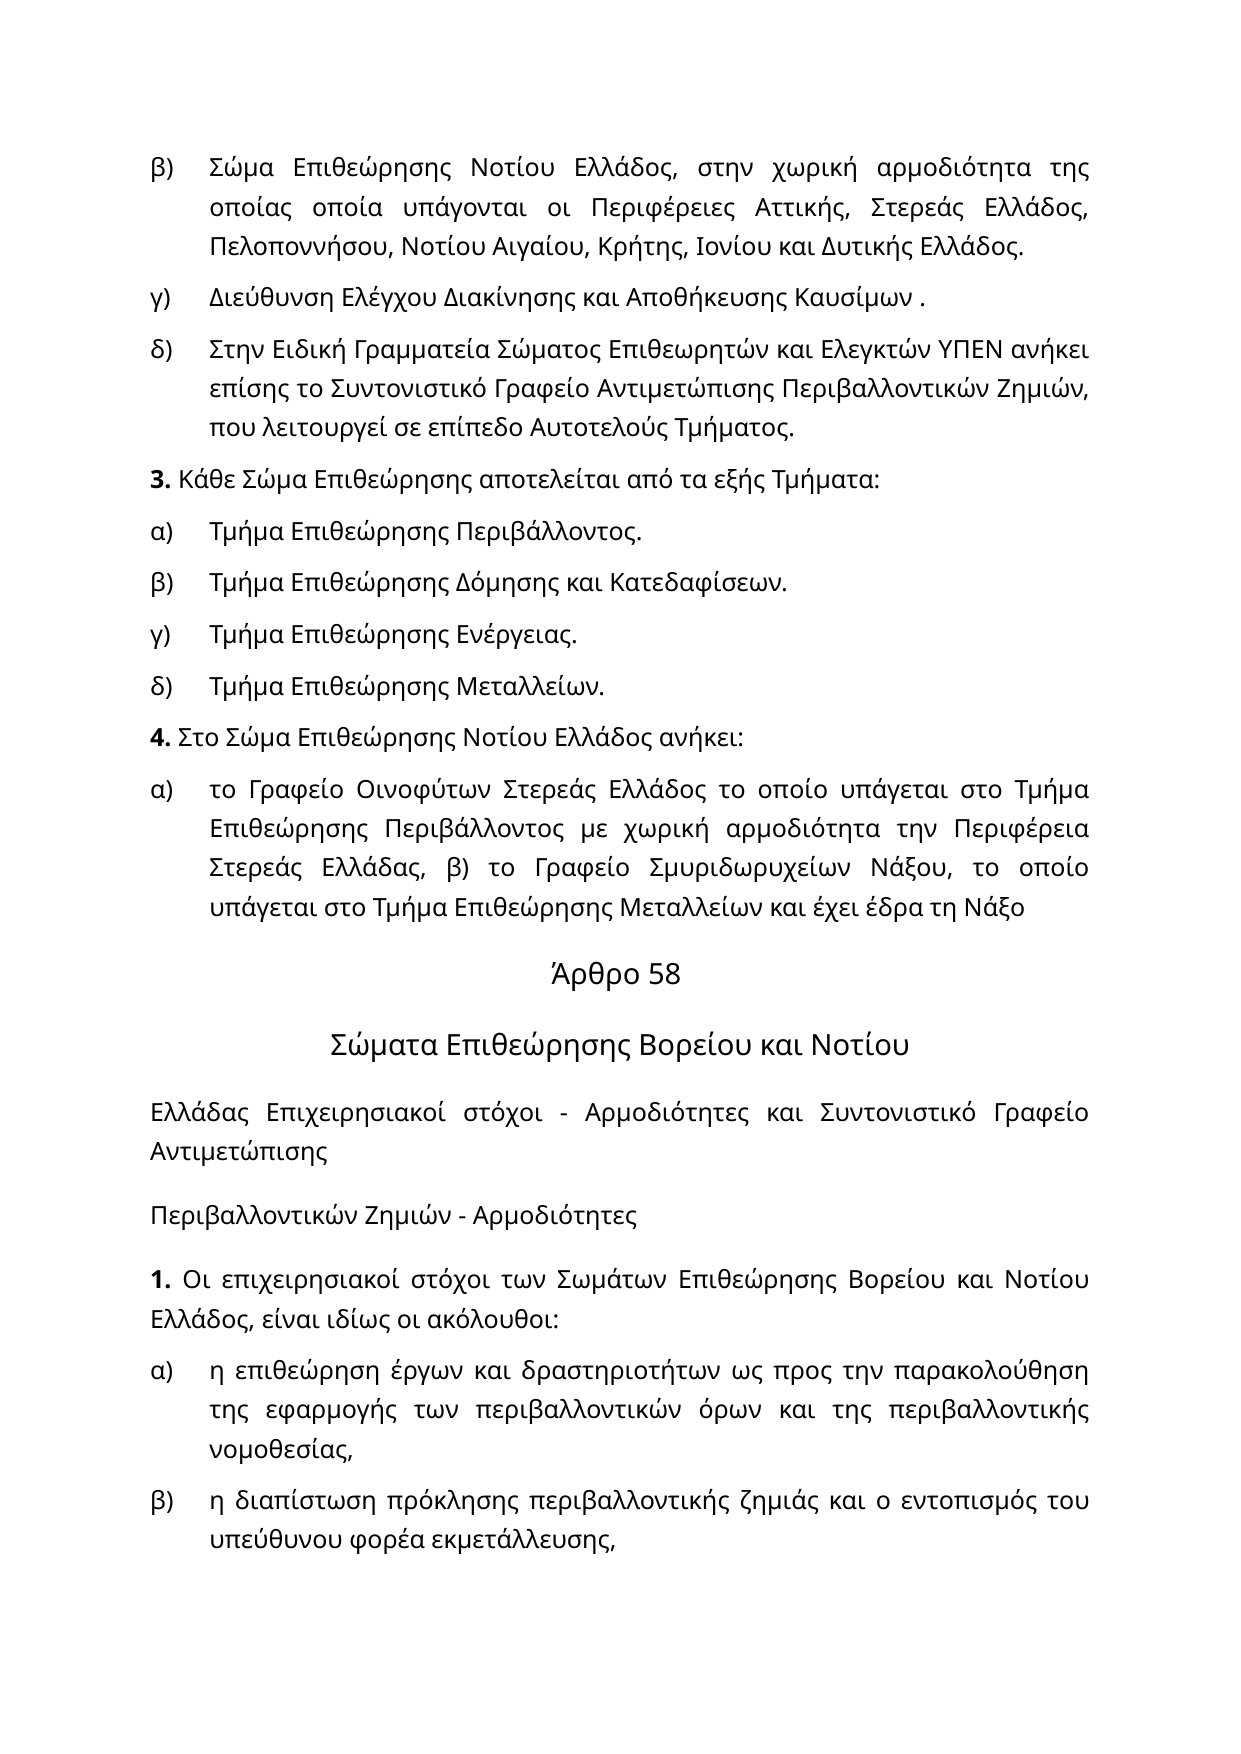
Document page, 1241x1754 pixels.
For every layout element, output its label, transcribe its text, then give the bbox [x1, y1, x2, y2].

text 3. Κάθε Σώμα Επιθεώρησης αποτελείται από τα εξής Τμήματα: [150, 462, 1090, 496]
list β) η διαπίστωση πρόκλησης περιβαλλοντικής ζημιάς και ο εντοπισμός του υπεύθυνου φορέα εκμετάλλευσης, [150, 1483, 1090, 1556]
list δ) Τμήμα Επιθεώρησης Μεταλλείων. [150, 668, 1090, 702]
list β) Τμήμα Επιθεώρησης Δόμησης και Κατεδαφίσεων. [150, 565, 1090, 599]
list α) το Γραφείο Οινοφύτων Στερεάς Ελλάδος το οποίο υπάγεται στο Τμήμα Επιθεώρησης Περιβάλλοντος με χωρική αρμοδιότητα την Περιφέρεια Στερεάς Ελλάδας, β) το Γραφείο Σμυριδωρυχείων Νάξου, το οποίο υπάγεται στο Τμήμα Επιθεώρησης Μεταλλείων και έχει έδρα τη Νάξο [150, 772, 1090, 923]
list α) Τμήμα Επιθεώρησης Περιβάλλοντος. [150, 513, 1090, 547]
text Ελλάδας Επιχειρησιακοί στόχοι - Αρμοδιότητες και Συντονιστικό Γραφείο Αντιμετώπισης [150, 1094, 1090, 1168]
subtitle Άρθρο 58 [150, 953, 1090, 993]
list γ) Διεύθυνση Ελέγχου Διακίνησης και Αποθήκευσης Καυσίμων . [150, 280, 1090, 314]
list γ) Τμήμα Επιθεώρησης Ενέργειας. [150, 617, 1090, 651]
list α) η επιθεώρηση έργων και δραστηριοτήτων ως προς την παρακολούθηση της εφαρμογής των περιβαλλοντικών όρων και της περιβαλλοντικής νομοθεσίας, [150, 1353, 1090, 1465]
list δ) Στην Ειδική Γραμματεία Σώματος Επιθεωρητών και Ελεγκτών ΥΠΕΝ ανήκει επίσης το Συντονιστικό Γραφείο Αντιμετώπισης Περιβαλλοντικών Ζημιών, που λειτουργεί σε επίπεδο Αυτοτελούς Τμήματος. [150, 332, 1090, 444]
list β) Σώμα Επιθεώρησης Νοτίου Ελλάδος, στην χωρική αρμοδιότητα της οποίας οποία υπάγονται οι Περιφέρειες Αττικής, Στερεάς Ελλάδος, Πελοποννήσου, Νοτίου Αιγαίου, Κρήτης, Ιονίου και Δυτικής Ελλάδος. [150, 150, 1090, 262]
text 4. Στο Σώμα Επιθεώρησης Νοτίου Ελλάδος ανήκει: [150, 720, 1090, 754]
subtitle Σώματα Επιθεώρησης Βορείου και Νοτίου [150, 1024, 1090, 1064]
text 1. Οι επιχειρησιακοί στόχοι των Σωμάτων Επιθεώρησης Βορείου και Νοτίου Ελλάδος, είναι ιδίως οι ακόλουθοι: [150, 1262, 1090, 1335]
text Περιβαλλοντικών Ζημιών - Αρμοδιότητες [150, 1198, 1090, 1232]
